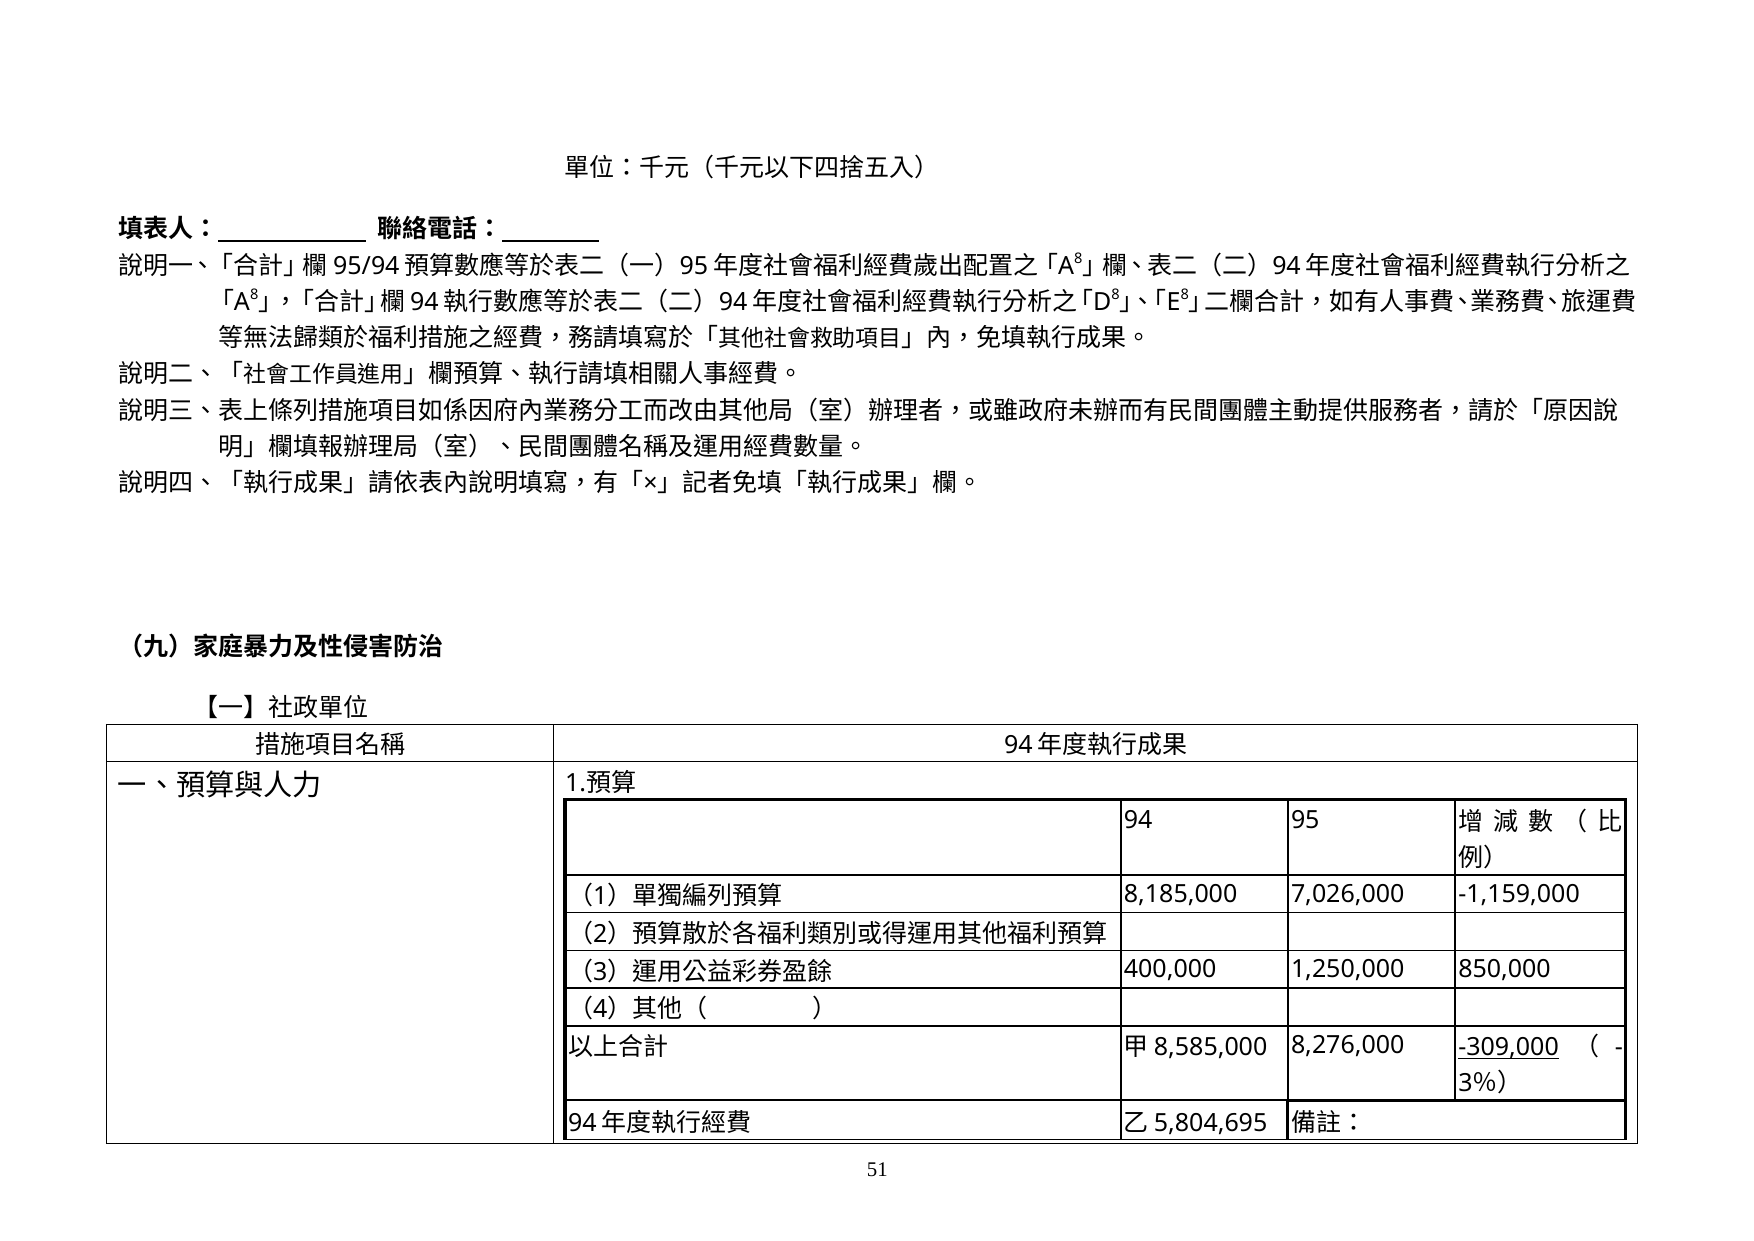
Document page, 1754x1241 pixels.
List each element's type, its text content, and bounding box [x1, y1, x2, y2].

table_cell 乙5,804,695 [1122, 1101, 1286, 1138]
table_header 95 [1289, 801, 1454, 874]
text 說明一、「合計」欄95/94預算數應等於表二（一）95年度社會福利經費歲出配置之「A8」欄、表二（二）94年度社會福利經費執行分析之「A8」，「合計」欄94執行數應等於表二（二）94年度社會福利經費執行分析之「D8」、「E8」二欄合計，如有人事費、業務費、旅運費等無法歸類於福利措施之經費，務請填寫於「其他社會救助項目」內，免填執行成果。 [118, 245, 1636, 354]
table_cell 以上合計 [567, 1027, 1120, 1099]
table_cell （4）其他（ ） [567, 989, 1120, 1025]
table_cell -309,000（-3％） [1456, 1027, 1624, 1099]
table_cell 8,185,000 [1122, 876, 1287, 912]
table_cell [1456, 913, 1624, 949]
table_cell [1289, 989, 1454, 1025]
table_cell （2）預算散於各福利類別或得運用其他福利預算 [567, 913, 1120, 949]
text 填表人： 聯絡電話： [118, 209, 1636, 245]
table_cell （3）運用公益彩券盈餘 [567, 951, 1120, 987]
table_cell 8,276,000 [1289, 1027, 1454, 1099]
table_header [567, 801, 1120, 874]
table_cell 一、預算與人力 [107, 762, 553, 1143]
table_cell 備註： [1289, 1102, 1624, 1138]
table_cell [1456, 989, 1624, 1025]
text 說明四、「執行成果」請依表內說明填寫，有「×」記者免填「執行成果」欄。 [118, 463, 1636, 499]
text 【一】社政單位 [193, 687, 1636, 724]
table_cell [1289, 913, 1454, 949]
table_cell 7,026,000 [1289, 876, 1454, 912]
table_cell 1,250,000 [1289, 951, 1454, 987]
table_cell 400,000 [1122, 951, 1287, 987]
text 說明三、表上條列措施項目如係因府內業務分工而改由其他局（室）辦理者，或雖政府未辦而有民間團體主動提供服務者，請於「原因說明」欄填報辦理局（室）、民間團體名稱及運用經費數量。 [118, 390, 1636, 463]
table_cell （1）單獨編列預算 [567, 876, 1120, 912]
text 單位：千元（千元以下四捨五入） [118, 148, 1636, 184]
text 說明二、「社會工作員進用」欄預算、執行請填相關人事經費。 [118, 354, 1636, 390]
table_cell [1122, 913, 1287, 949]
table_cell 850,000 [1456, 951, 1624, 987]
text （九）家庭暴力及性侵害防治 [118, 626, 1636, 662]
table_header 措施項目名稱 [107, 725, 553, 761]
table_cell -1,159,000 [1456, 876, 1624, 912]
table_cell [1122, 989, 1287, 1025]
table_cell 94年度執行經費 [567, 1101, 1120, 1138]
table_header 94年度執行成果 [554, 725, 1637, 761]
table_header 增減數（比例） [1456, 801, 1624, 874]
table_cell 1.預算 [554, 762, 1637, 1143]
table_cell 甲8,585,000 [1122, 1027, 1287, 1099]
table_header 94 [1122, 801, 1287, 874]
